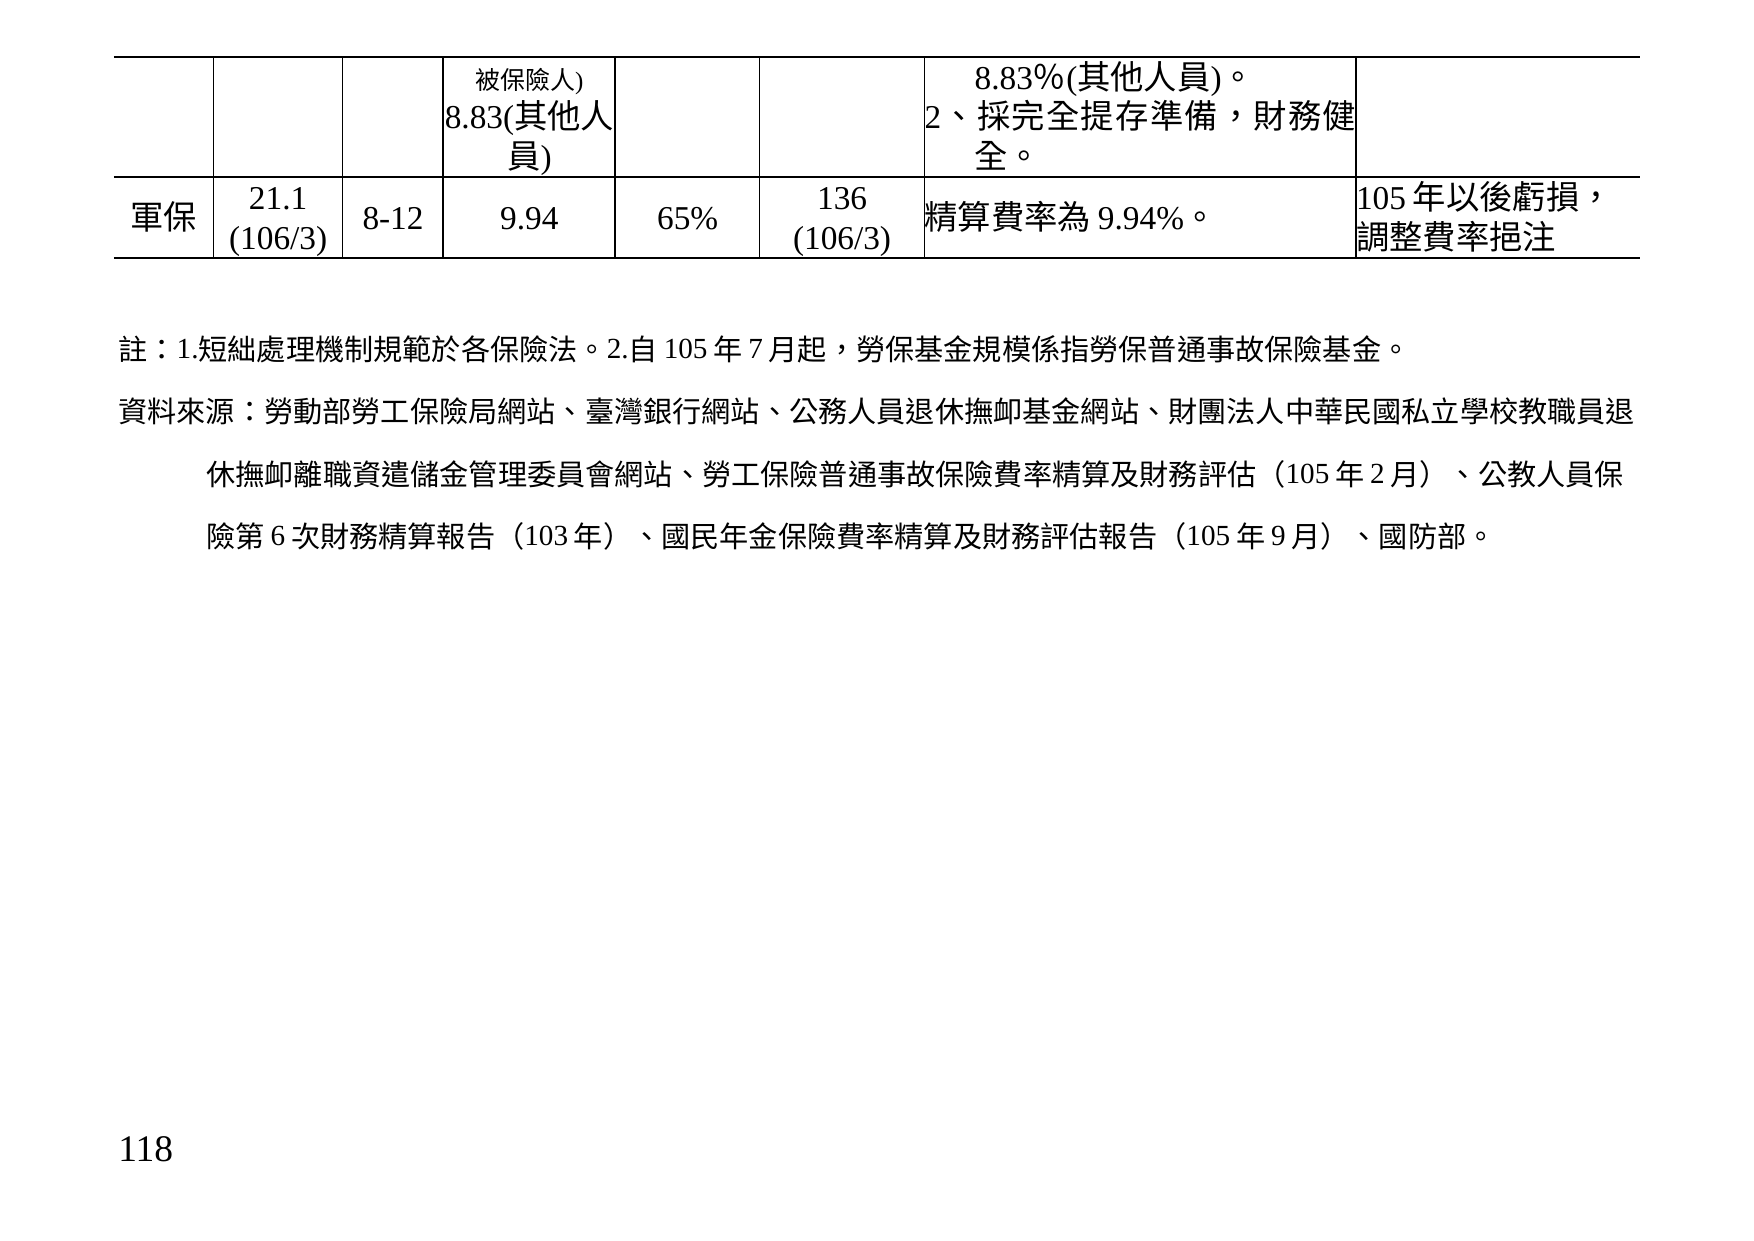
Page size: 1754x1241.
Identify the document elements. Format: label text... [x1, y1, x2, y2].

text 資料來源：勞動部勞工保險局網站、臺灣銀行網站、公務人員退休撫卹基金網站、財團法人中華民國私立學校教職員退休撫卹離職資遣儲金管理委員會網站、勞工保險普通事故保險費率精算及財務評估（105年2月）、公教人員保險第6次財務精算報告（103年）、國民年金保險費率精算及財務評估報告（105年9月）、國防部。 [118, 368, 1636, 556]
table_cell 精算費率為9.94%。 [925, 178, 1355, 257]
table_cell [214, 58, 342, 176]
text 註：1.短絀處理機制規範於各保險法。2.自105年7月起，勞保基金規模係指勞保普通事故保險基金。 [118, 306, 1636, 368]
table_cell [114, 58, 213, 176]
table_cell 9.94 [444, 178, 614, 257]
table_cell 被保險人) 8.83(其他人員) [444, 58, 614, 176]
table_cell 136 (106/3) [760, 178, 924, 257]
table_cell 105年以後虧損，調整費率挹注 [1357, 178, 1640, 257]
table_cell 65% [616, 178, 759, 257]
table_cell 21.1 (106/3) [214, 178, 342, 257]
table_cell [616, 58, 759, 176]
table_cell 軍保 [114, 178, 213, 257]
table_cell 8-12 [343, 178, 442, 257]
table_cell 8.83％(其他人員)。 2、採完全提存準備，財務健全。 [925, 58, 1355, 176]
table_cell [760, 58, 924, 176]
table_cell [1357, 58, 1640, 176]
table_cell [343, 58, 442, 176]
